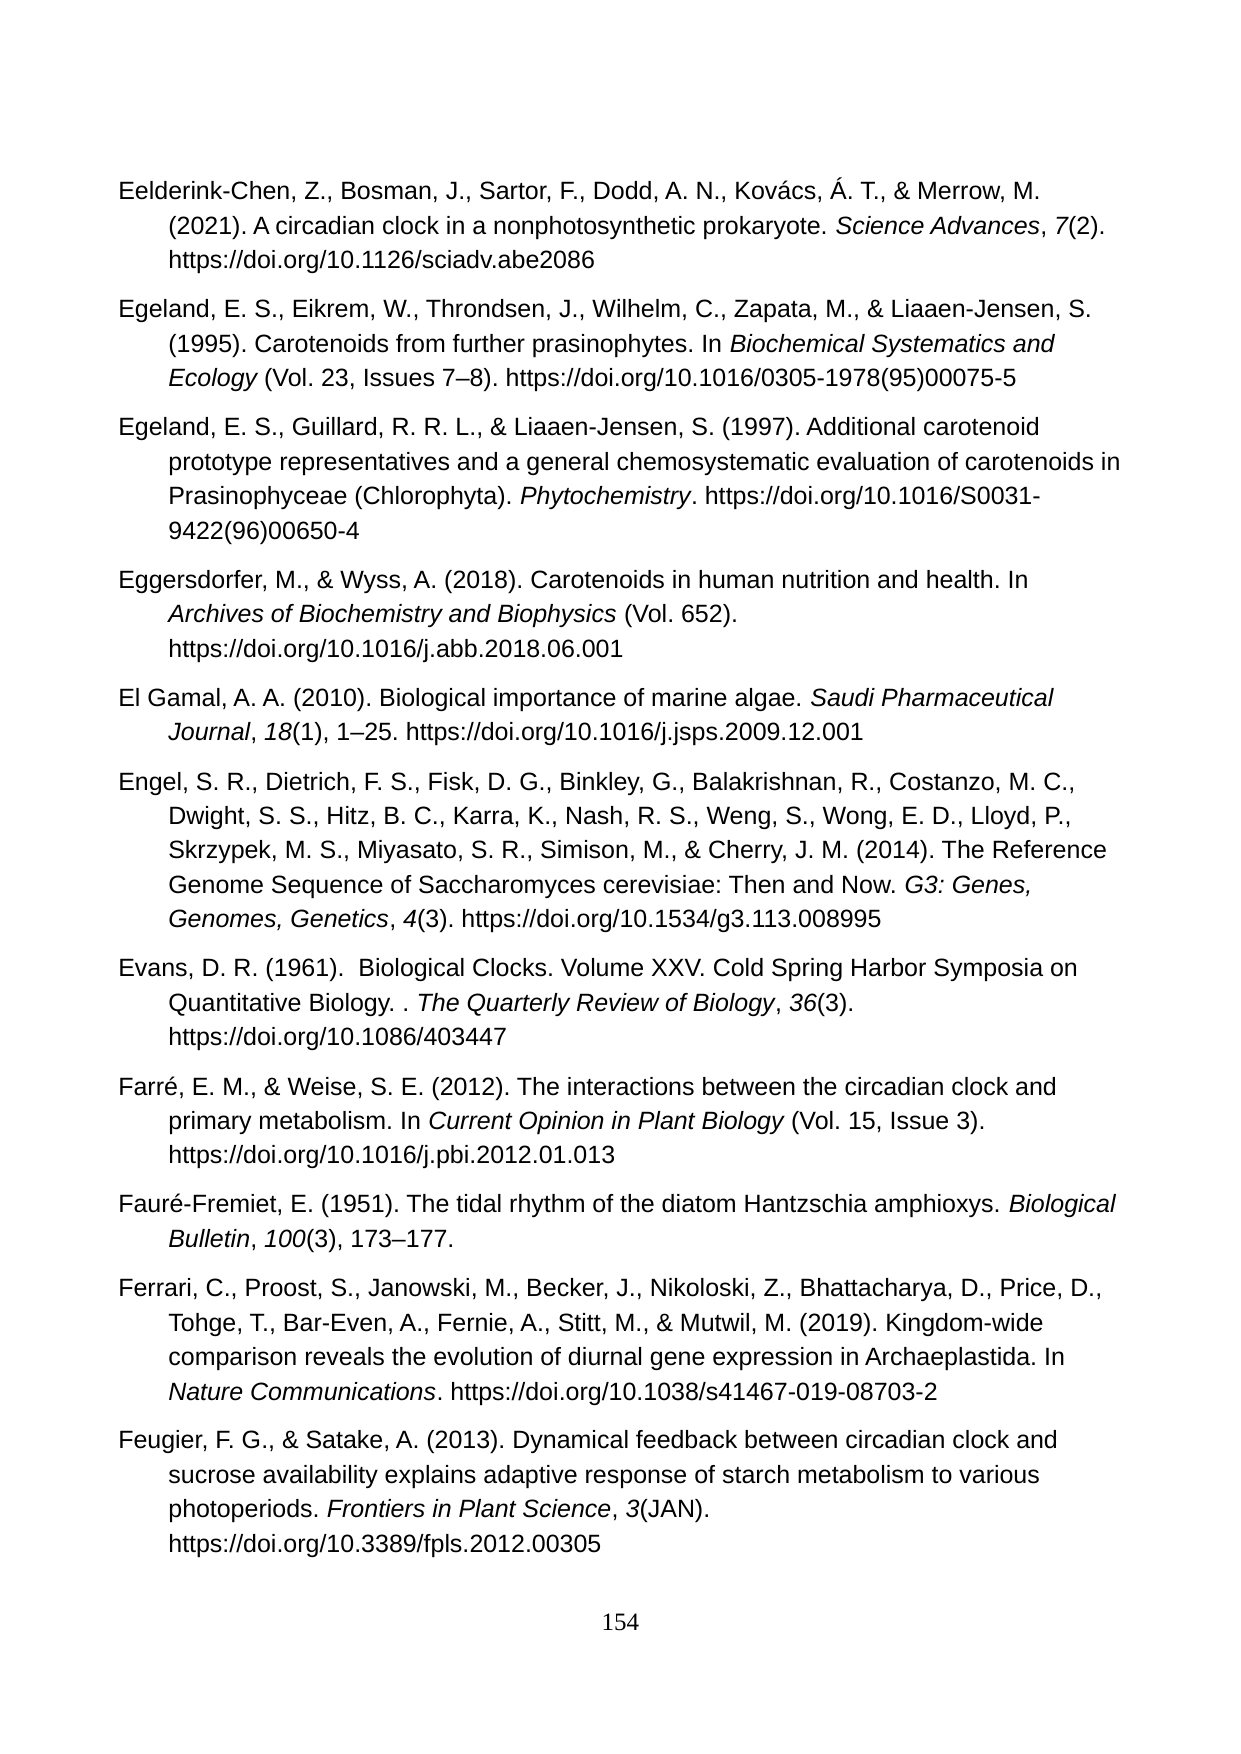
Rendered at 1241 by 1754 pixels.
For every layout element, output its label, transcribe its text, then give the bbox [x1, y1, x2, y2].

text Eggersdorfer, M., & Wyss, A. (2018). Carotenoids in human nutrition and health. In Archives of Biochemistry and Biophysics (Vol. 652). https://doi.org/10.1016/j.abb.2018.06.001 [118, 565, 1122, 663]
text Fauré-Fremiet, E. (1951). The tidal rhythm of the diatom Hantzschia amphioxys. Biological Bulletin, 100(3), 173–177. [118, 1189, 1122, 1253]
text Evans, D. R. (1961). Biological Clocks. Volume XXV. Cold Spring Harbor Symposia on Quantitative Biology. . The Quarterly Review of Biology, 36(3). https://doi.org/10.1086/403447 [118, 953, 1122, 1051]
text Eelderink-Chen, Z., Bosman, J., Sartor, F., Dodd, A. N., Kovács, Á. T., & Merrow, M. (2021). A circadian clock in a nonphotosynthetic prokaryote. Science Advances, 7(2). https://doi.org/10.1126/sciadv.abe2086 [118, 176, 1122, 274]
text Feugier, F. G., & Satake, A. (2013). Dynamical feedback between circadian clock and sucrose availability explains adaptive response of starch metabolism to various photoperiods. Frontiers in Plant Science, 3(JAN). https://doi.org/10.3389/fpls.2012.00305 [118, 1426, 1122, 1558]
text Egeland, E. S., Eikrem, W., Throndsen, J., Wilhelm, C., Zapata, M., & Liaaen-Jensen, S. (1995). Carotenoids from further prasinophytes. In Biochemical Systematics and Ecology (Vol. 23, Issues 7–8). https://doi.org/10.1016/0305-1978(95)00075-5 [118, 294, 1122, 392]
text Ferrari, C., Proost, S., Janowski, M., Becker, J., Nikoloski, Z., Bhattacharya, D., Price, D., Tohge, T., Bar-Even, A., Fernie, A., Stitt, M., & Mutwil, M. (2019). Kingdom-wide comparison reveals the evolution of diurnal gene expression in Archaeplastida. In Nature Communications. https://doi.org/10.1038/s41467-019-08703-2 [118, 1273, 1122, 1405]
text Farré, E. M., & Weise, S. E. (2012). The interactions between the circadian clock and primary metabolism. In Current Opinion in Plant Biology (Vol. 15, Issue 3). https://doi.org/10.1016/j.pbi.2012.01.013 [118, 1071, 1122, 1169]
text Engel, S. R., Dietrich, F. S., Fisk, D. G., Binkley, G., Balakrishnan, R., Costanzo, M. C., Dwight, S. S., Hitz, B. C., Karra, K., Nash, R. S., Weng, S., Wong, E. D., Lloyd, P., Skrzypek, M. S., Miyasato, S. R., Simison, M., & Cherry, J. M. (2014). The Reference Genome Sequence of Saccharomyces cerevisiae: Then and Now. G3: Genes, Genomes, Genetics, 4(3). https://doi.org/10.1534/g3.113.008995 [118, 766, 1122, 933]
text Egeland, E. S., Guillard, R. R. L., & Liaaen-Jensen, S. (1997). Additional carotenoid prototype representatives and a general chemosystematic evaluation of carotenoids in Prasinophyceae (Chlorophyta). Phytochemistry. https://doi.org/10.1016/S0031-9422(96)00650-4 [118, 412, 1122, 544]
text El Gamal, A. A. (2010). Biological importance of marine algae. Saudi Pharmaceutical Journal, 18(1), 1–25. https://doi.org/10.1016/j.jsps.2009.12.001 [118, 683, 1122, 746]
